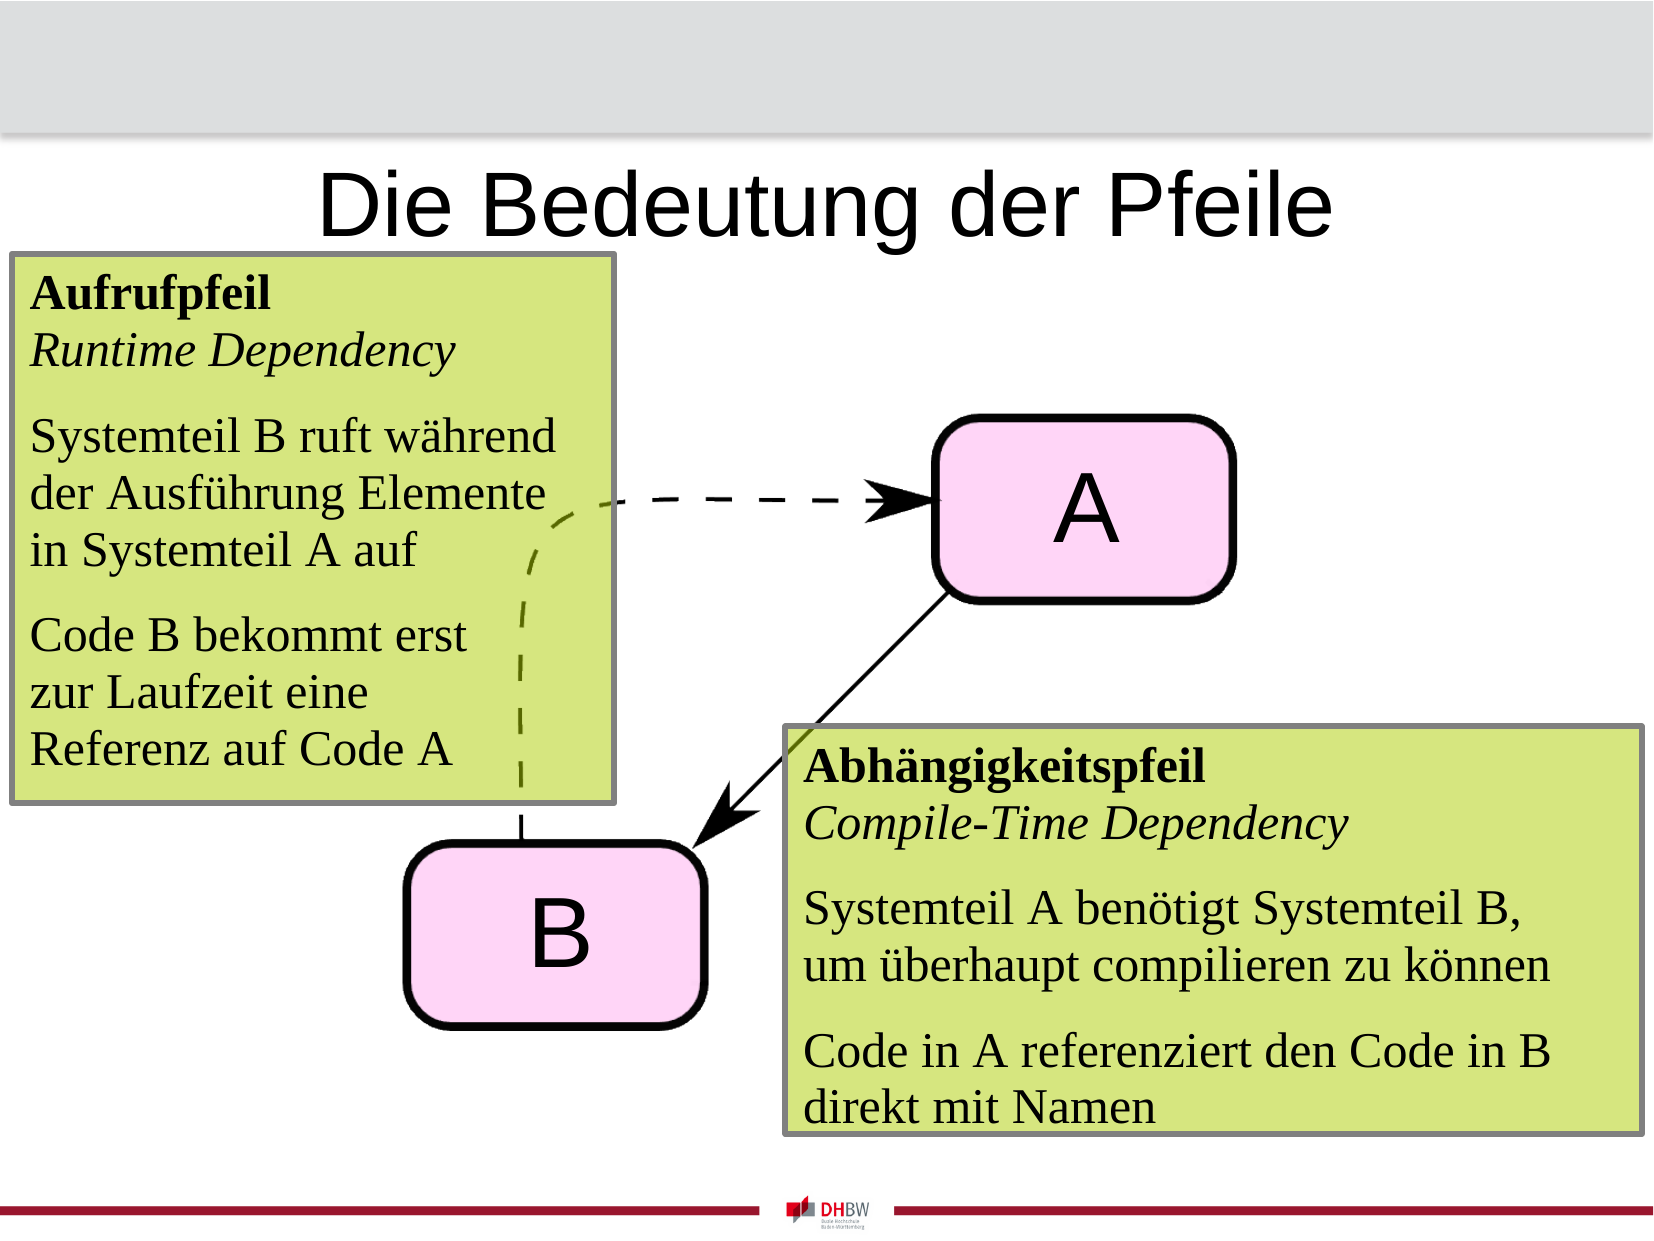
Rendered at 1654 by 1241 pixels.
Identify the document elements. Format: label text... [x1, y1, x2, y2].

text_box Aufrufpfeil Runtime Dependency Systemteil B ruft während der Ausführung Elemente in Systemteil A auf Code B bekommt erst zur Laufzeit eine Referenz auf Code A [11, 253, 615, 804]
text_box B [496, 874, 626, 993]
text_box A [1021, 448, 1152, 567]
text_box Abhängigkeitspfeil Compile-Time Dependency Systemteil A benötigt Systemteil B, um überhaupt compilieren zu können Code in A referenziert den Code in B direkt mit Namen [785, 726, 1642, 1134]
picture [0, 1, 1654, 1237]
title Die Bedeutung der Pfeile [82, 147, 1571, 257]
